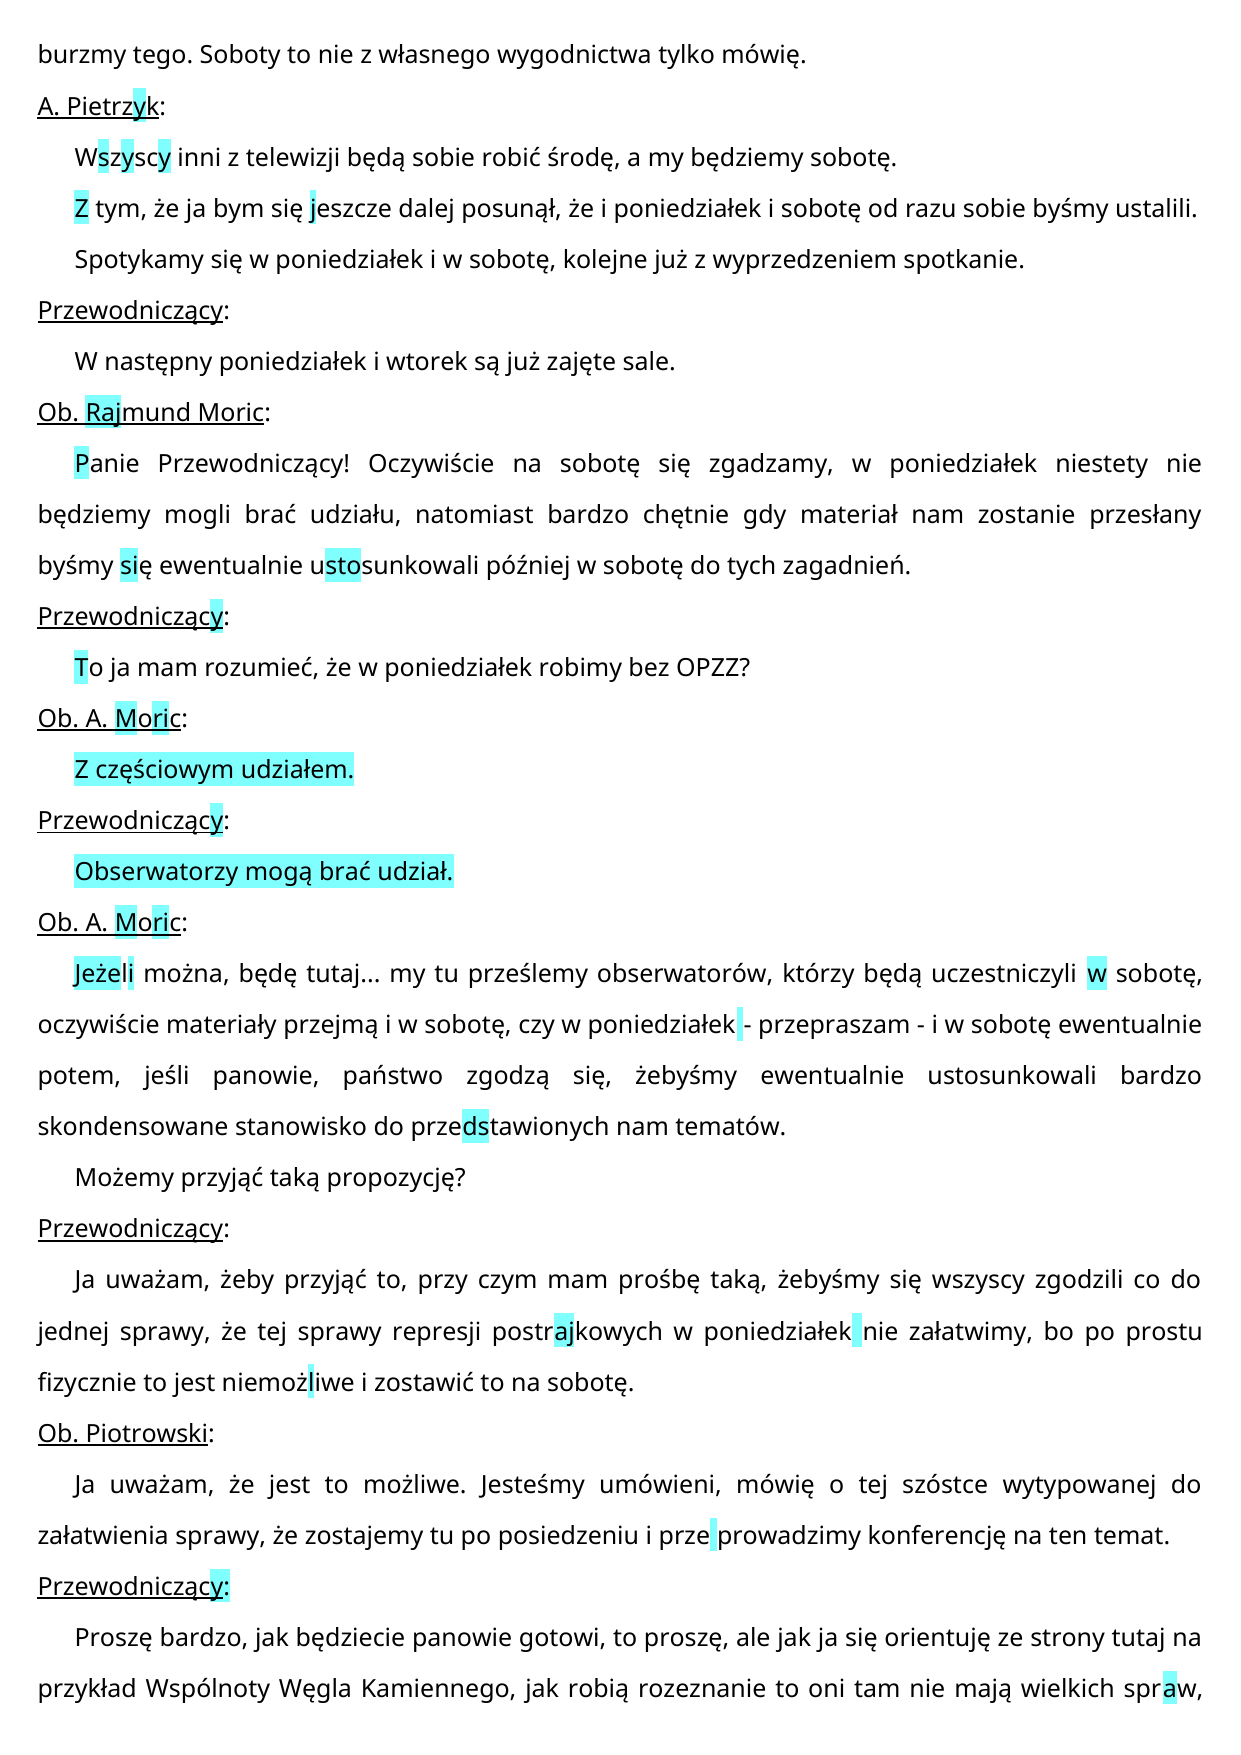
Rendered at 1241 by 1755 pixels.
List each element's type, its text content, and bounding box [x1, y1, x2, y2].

text Ob. A. Moric: [37, 701, 1203, 735]
text Możemy przyjąć taką propozycję? [37, 1160, 1203, 1194]
text Proszę bardzo, jak będziecie panowie gotowi, to proszę, ale jak ja się orientuję ze strony tutaj na przykład Wspólnoty Węgla Kamiennego, jak robią rozeznanie to oni tam nie mają wielkich spraw, [37, 1619, 1203, 1704]
text To ja mam rozumieć, że w poniedziałek robimy bez OPZZ? [37, 650, 1203, 684]
text Z częściowym udziałem. [37, 752, 1203, 786]
text A. Pietrzyk: [37, 88, 1203, 122]
text Ob. A. Moric: [37, 905, 1203, 939]
text Przewodniczący: [37, 1568, 1203, 1602]
text Jeżeli można, będę tutaj... my tu prześlemy obserwatorów, którzy będą uczestniczyli w sobotę, oczywiście materiały przejmą i w sobotę, czy w poniedziałek - przepraszam - i w sobotę ewentualnie potem, jeśli panowie, państwo zgodzą się, żebyśmy ewentualnie ustosunkowali bardzo skondensowane stanowisko do przedstawionych nam tematów. [37, 956, 1203, 1143]
text Przewodniczący: [37, 292, 1203, 326]
text Przewodniczący: [37, 1211, 1203, 1245]
text Ob. Piotrowski: [37, 1415, 1203, 1449]
text Przewodniczący: [37, 599, 1203, 633]
text Z tym, że ja bym się jeszcze dalej posunął, że i poniedziałek i sobotę od razu sobie byśmy ustalili. [37, 190, 1203, 224]
text Ja uważam, że jest to możliwe. Jesteśmy umówieni, mówię o tej szóstce wytypowanej do załatwienia sprawy, że zostajemy tu po posiedzeniu i prze prowadzimy konferencję na ten temat. [37, 1466, 1203, 1551]
text Przewodniczący: [37, 803, 1203, 837]
text Spotykamy się w poniedziałek i w sobotę, kolejne już z wyprzedzeniem spotkanie. [37, 241, 1203, 275]
text Panie Przewodniczący! Oczywiście na sobotę się zgadzamy, w poniedziałek niestety nie będziemy mogli brać udziału, natomiast bardzo chętnie gdy materiał nam zostanie przesłany byśmy się ewentualnie ustosunkowali później w sobotę do tych zagadnień. [37, 446, 1203, 582]
text Wszyscy inni z telewizji będą sobie robić środę, a my będziemy sobotę. [37, 139, 1203, 173]
text Ob. Rajmund Moric: [37, 394, 1203, 428]
text Ja uważam, żeby przyjąć to, przy czym mam prośbę taką, żebyśmy się wszyscy zgodzili co do jednej sprawy, że tej sprawy represji postrajkowych w poniedziałek nie załatwimy, bo po prostu fizycznie to jest niemożliwe i zostawić to na sobotę. [37, 1262, 1203, 1398]
text burzmy tego. Soboty to nie z własnego wygodnictwa tylko mówię. [37, 37, 1203, 71]
text W następny poniedziałek i wtorek są już zajęte sale. [37, 343, 1203, 377]
text Obserwatorzy mogą brać udział. [37, 854, 1203, 888]
